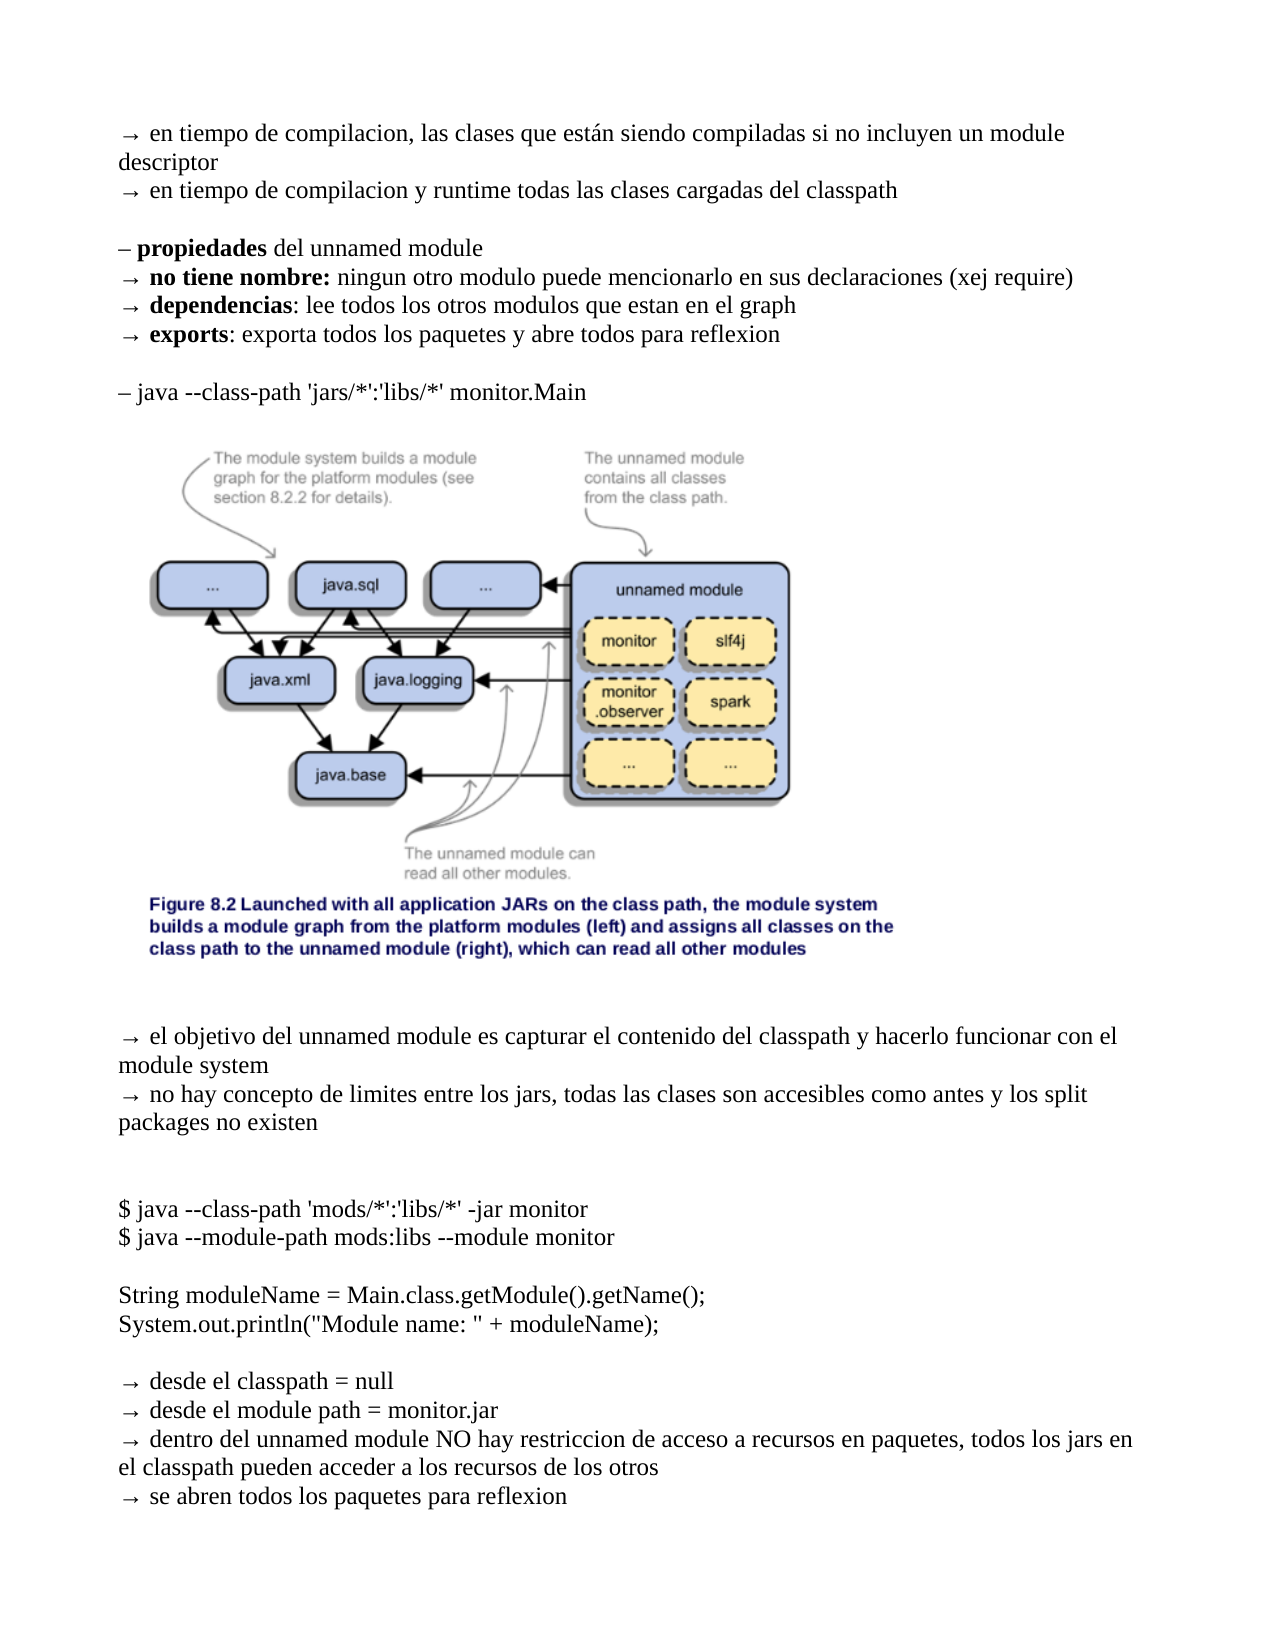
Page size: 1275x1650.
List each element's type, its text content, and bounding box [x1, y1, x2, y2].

text String moduleName = Main.class.getModule().getName(); [118, 1280, 1157, 1309]
text System.out.println("Module name: " + moduleName); [118, 1309, 1157, 1337]
text → desde el classpath = null [118, 1366, 1157, 1395]
text → el objetivo del unnamed module es capturar el contenido del classpath y hacerlo funcionar con el module system [118, 1021, 1157, 1079]
text $ java --module-path mods:libs --module monitor [118, 1222, 1157, 1251]
picture [118, 434, 906, 964]
text → exports: exporta todos los paquetes y abre todos para reflexion [118, 319, 1157, 348]
text → en tiempo de compilacion y runtime todas las clases cargadas del classpath [118, 176, 1157, 204]
text → desde el module path = monitor.jar [118, 1395, 1157, 1424]
text $ java --class-path 'mods/*':'libs/*' -jar monitor [118, 1194, 1157, 1222]
text – java --class-path 'jars/*':'libs/*' monitor.Main [118, 377, 1157, 406]
text → no tiene nombre: ningun otro modulo puede mencionarlo en sus declaraciones (xej require) [118, 262, 1157, 291]
text → no hay concepto de limites entre los jars, todas las clases son accesibles como antes y los split packages no existen [118, 1079, 1157, 1136]
text – propiedades del unnamed module [118, 233, 1157, 262]
text → en tiempo de compilacion, las clases que están siendo compiladas si no incluyen un module descriptor [118, 118, 1157, 176]
text → dentro del unnamed module NO hay restriccion de acceso a recursos en paquetes, todos los jars en el classpath pueden acceder a los recursos de los otros [118, 1424, 1157, 1481]
text → dependencias: lee todos los otros modulos que estan en el graph [118, 291, 1157, 319]
text → se abren todos los paquetes para reflexion [118, 1481, 1157, 1510]
